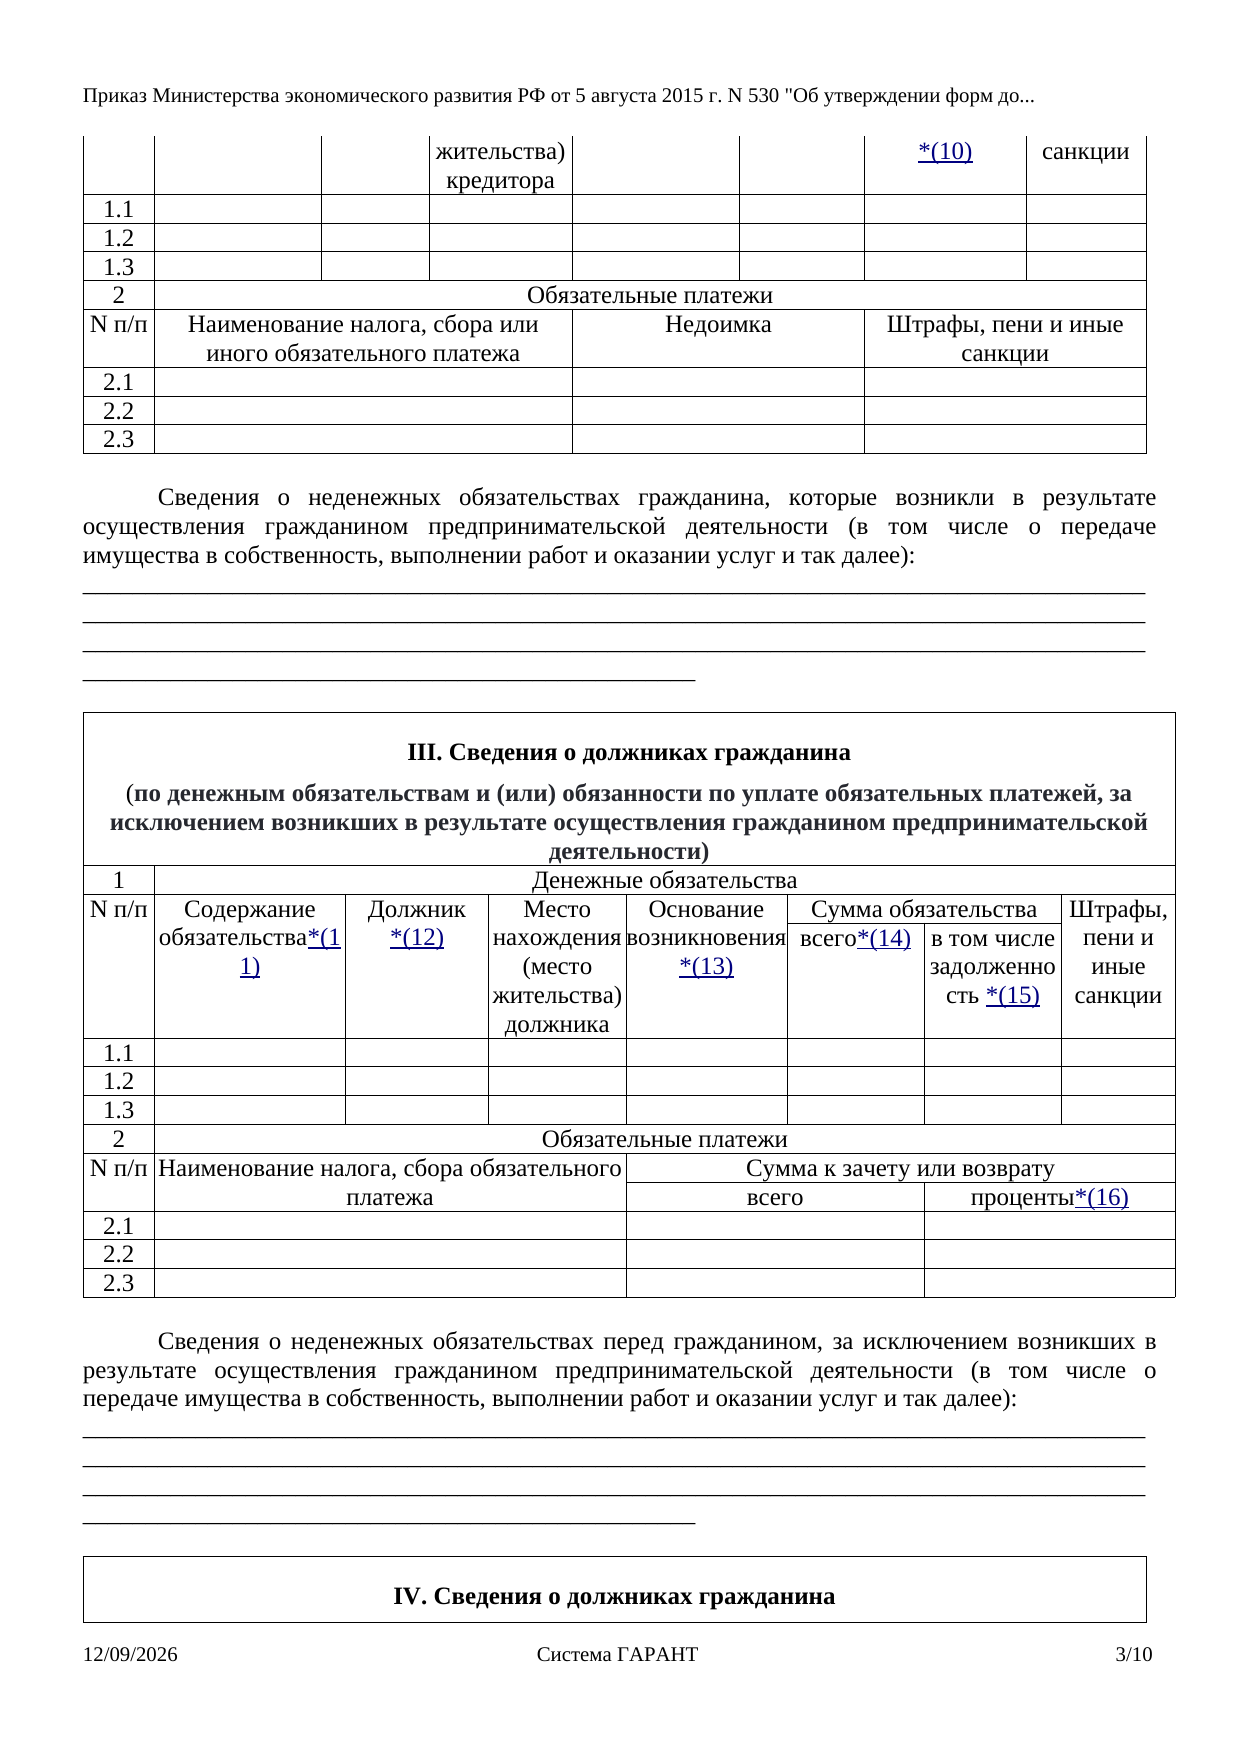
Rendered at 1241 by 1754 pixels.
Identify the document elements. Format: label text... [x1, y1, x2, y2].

table_cell [322, 252, 429, 280]
table_cell 2.3 [84, 1269, 154, 1297]
table_cell [925, 1067, 1061, 1095]
table_cell [573, 252, 739, 280]
table_cell [1027, 195, 1146, 223]
table_cell [155, 1096, 345, 1124]
table_cell [322, 136, 429, 194]
table_cell Обязательные платежи [155, 1125, 1175, 1153]
table_cell [627, 1067, 787, 1095]
table_cell Сумма обязательства [788, 895, 1061, 923]
table_cell Штрафы, пени и иные санкции [865, 310, 1146, 367]
table_cell [322, 195, 429, 223]
table_cell [489, 1067, 626, 1095]
table_cell в том числе задолженность *(15) [925, 924, 1061, 1038]
table_cell [627, 1096, 787, 1124]
table_cell [573, 368, 864, 396]
table_cell [925, 1269, 1175, 1297]
table_cell [155, 1067, 345, 1095]
table_cell [865, 224, 1026, 251]
table_cell жительства) кредитора [430, 136, 572, 194]
table_cell 2.1 [84, 368, 154, 396]
table_cell Денежные обязательства [155, 866, 1175, 894]
table_header IV. Сведения о должниках гражданина [84, 1557, 1146, 1622]
table_cell [1027, 224, 1146, 251]
table_cell Наименование налога, сбора или иного обязательного платежа [155, 310, 572, 367]
table_cell [925, 1212, 1175, 1239]
table_cell [573, 397, 864, 424]
table_cell [740, 136, 864, 194]
table_cell [1027, 252, 1146, 280]
table_cell [573, 224, 739, 251]
table_cell Недоимка [573, 310, 864, 367]
table_cell [925, 1096, 1061, 1124]
table_cell 2.2 [84, 397, 154, 424]
table_cell Обязательные платежи [155, 281, 1146, 309]
table_cell [1062, 1039, 1175, 1066]
table_cell [865, 397, 1146, 424]
table_cell [155, 1212, 626, 1239]
table_cell проценты*(16) [925, 1183, 1175, 1211]
table_cell [740, 252, 864, 280]
table_cell [740, 224, 864, 251]
table_cell [1062, 1096, 1175, 1124]
table_cell [925, 1039, 1061, 1066]
table_cell 1.3 [84, 252, 154, 280]
text Сведения о неденежных обязательствах гражданина, которые возникли в результате осуществления гражданином предпринимательской деятельности (в том числе о передаче имущества в собственность, выполнении работ и оказании услуг и так далее): [83, 482, 1157, 568]
table_cell [430, 252, 572, 280]
table_cell [788, 1039, 924, 1066]
table_cell 2.3 [84, 425, 154, 453]
table_cell [346, 1039, 488, 1066]
table_cell [346, 1067, 488, 1095]
table_cell [865, 252, 1026, 280]
table_cell 1.2 [84, 224, 154, 251]
table_cell [627, 1240, 924, 1268]
table_cell 1.2 [84, 1067, 154, 1095]
table_cell [1062, 1067, 1175, 1095]
text Сведения о неденежных обязательствах перед гражданином, за исключением возникших в результате осуществления гражданином предпринимательской деятельности (в том числе о передаче имущества в собственность, выполнении работ и оказании услуг и так далее): [83, 1326, 1157, 1412]
table_cell [155, 252, 321, 280]
table_cell [925, 1240, 1175, 1268]
table_cell [573, 195, 739, 223]
table_cell Наименование налога, сбора обязательного платежа [155, 1154, 626, 1211]
table_cell Сумма к зачету или возврату [627, 1154, 1175, 1182]
table_cell Место нахождения (место жительства) должника [489, 895, 626, 1038]
table_cell [788, 1067, 924, 1095]
table_cell *(10) [865, 136, 1026, 194]
table_cell 2.1 [84, 1212, 154, 1239]
table_cell [865, 425, 1146, 453]
table_cell Основание возникновения*(13) [627, 895, 787, 1038]
table_cell 2 [84, 281, 154, 309]
table_cell Штрафы, пени и иные санкции [1062, 895, 1175, 1038]
table_cell [865, 195, 1026, 223]
table_cell всего [627, 1183, 924, 1211]
table_cell [865, 368, 1146, 396]
table_cell [155, 136, 321, 194]
table_cell санкции [1027, 136, 1146, 194]
table_cell 2 [84, 1125, 154, 1153]
table_cell [489, 1096, 626, 1124]
table_cell [740, 195, 864, 223]
table_cell 1.1 [84, 1039, 154, 1066]
table_cell 1 [84, 866, 154, 894]
table_cell [155, 425, 572, 453]
table_cell [627, 1269, 924, 1297]
table_cell Должник *(12) [346, 895, 488, 1038]
table_cell [430, 224, 572, 251]
table_cell [627, 1212, 924, 1239]
table_cell [430, 195, 572, 223]
table_cell всего*(14) [788, 924, 924, 1038]
table_cell [573, 136, 739, 194]
text ________________________________________________________________________________________________________________________________________________________________________________________________________________________________________________________________________________________________________________ [83, 568, 1157, 683]
table_cell [155, 195, 321, 223]
table_cell [155, 1039, 345, 1066]
table_cell N п/п [84, 895, 154, 1038]
table_cell [322, 224, 429, 251]
table_cell [155, 224, 321, 251]
table_cell [573, 425, 864, 453]
table_cell [155, 397, 572, 424]
table_cell [155, 1269, 626, 1297]
table_cell N п/п [84, 1154, 154, 1211]
table_cell Содержание обязательства*(11) [155, 895, 345, 1038]
text ________________________________________________________________________________________________________________________________________________________________________________________________________________________________________________________________________________________________________________ [83, 1412, 1157, 1527]
table_cell [155, 368, 572, 396]
table_cell 1.3 [84, 1096, 154, 1124]
table_cell 2.2 [84, 1240, 154, 1268]
table_cell [788, 1096, 924, 1124]
table_cell [627, 1039, 787, 1066]
table_cell N п/п [84, 310, 154, 367]
table_cell [346, 1096, 488, 1124]
table_header III. Сведения о должниках гражданина (по денежным обязательствам и (или) обязанности по уплате обязательных платежей, за исключением возникших в результате осуществления гражданином предпринимательской деятельности) [84, 713, 1175, 865]
table_cell [84, 136, 154, 194]
table_cell 1.1 [84, 195, 154, 223]
table_cell [489, 1039, 626, 1066]
table_cell [155, 1240, 626, 1268]
